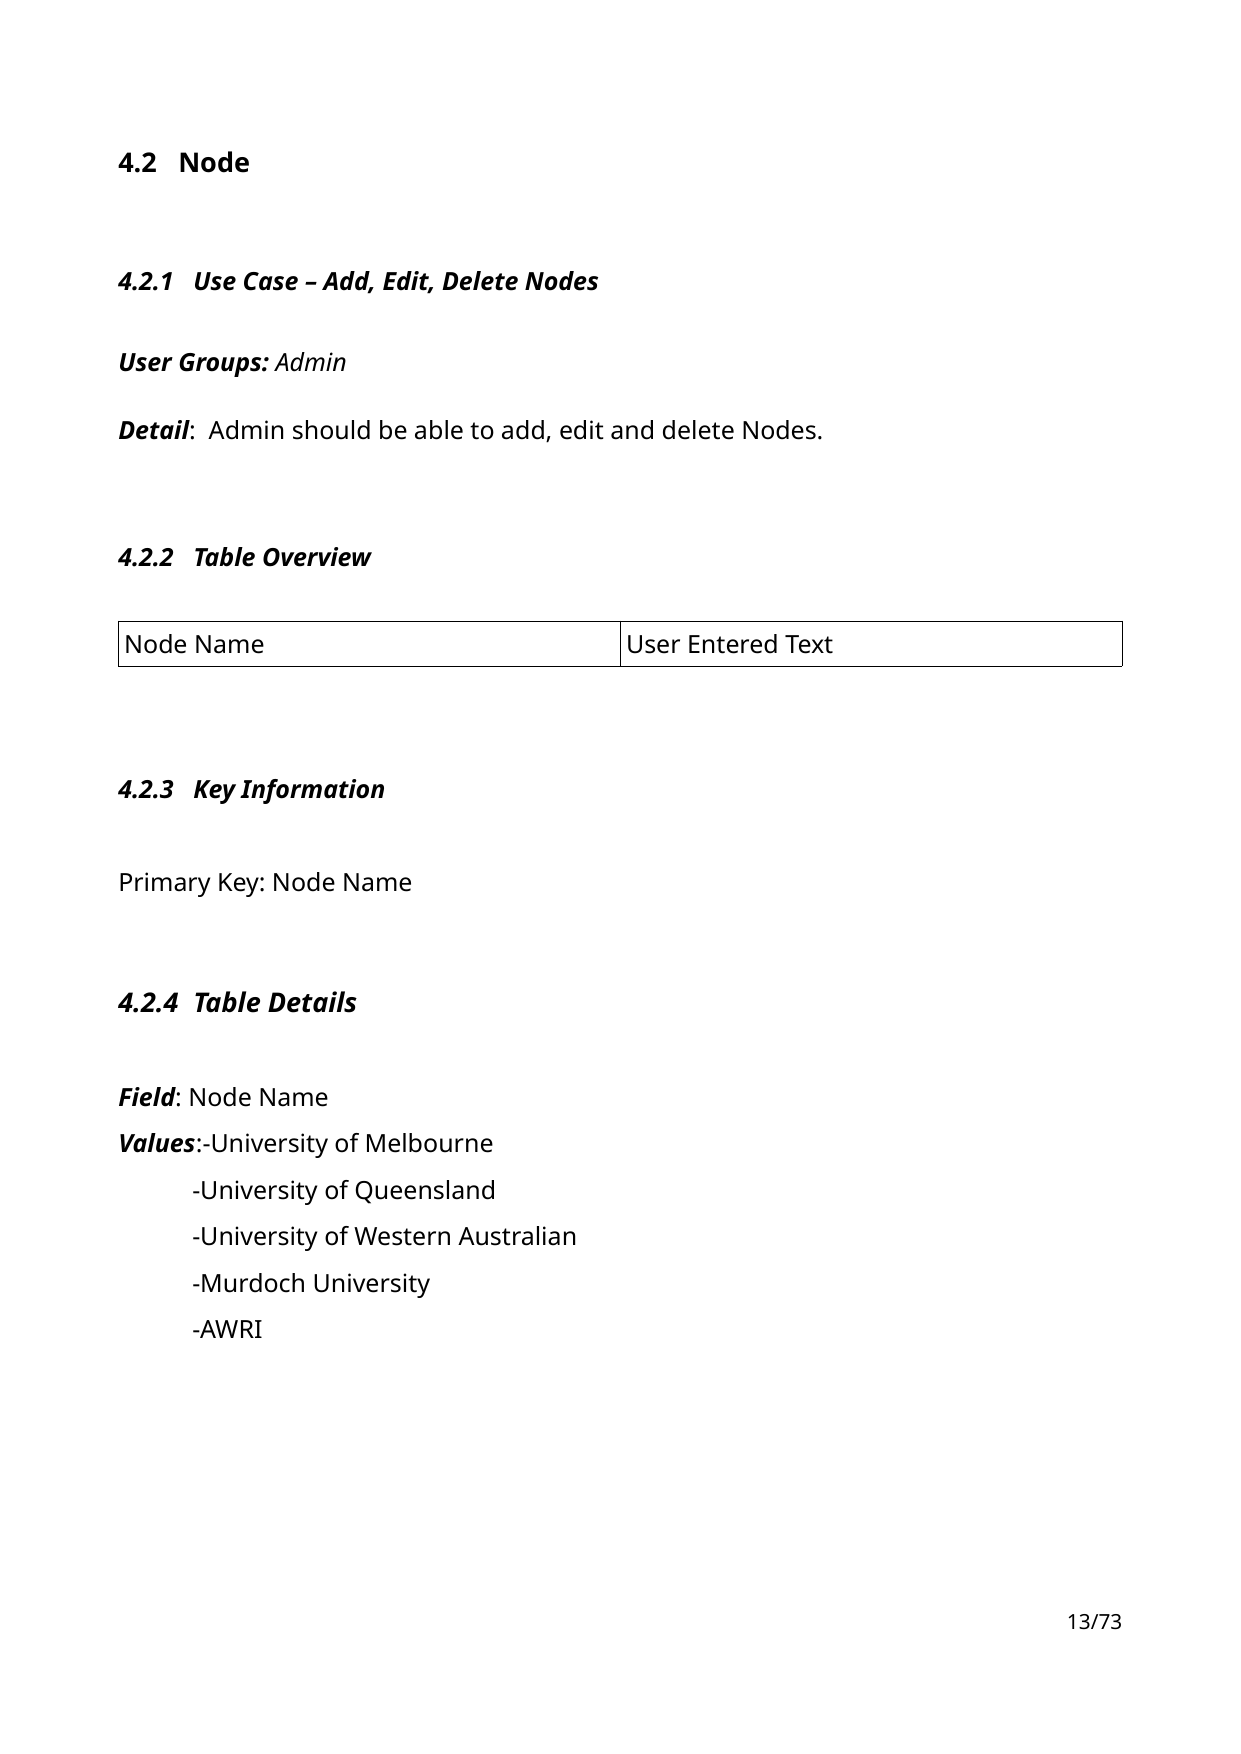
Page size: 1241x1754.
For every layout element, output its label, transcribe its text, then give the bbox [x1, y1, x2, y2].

subtitle Table Details [118, 983, 1122, 1020]
subtitle Key Information [118, 772, 1122, 806]
text Field: Node Name [118, 1079, 1122, 1113]
text -University of Western Australian [118, 1219, 1122, 1253]
text -Murdoch University [118, 1265, 1122, 1299]
text Primary Key: Node Name [118, 865, 1122, 899]
table_header User Entered Text [621, 622, 1122, 666]
subtitle Use Case – Add, Edit, Delete Nodes [118, 264, 1122, 298]
text User Groups: Admin [118, 345, 1122, 379]
text -AWRI [118, 1312, 1122, 1346]
subtitle Table Overview [118, 540, 1122, 574]
text Detail: Admin should be able to add, edit and delete Nodes. [118, 413, 1122, 447]
text -University of Queensland [118, 1172, 1122, 1206]
subtitle Node [118, 143, 1122, 180]
text Values:-University of Melbourne [118, 1126, 1122, 1160]
table_header Node Name [119, 622, 620, 666]
